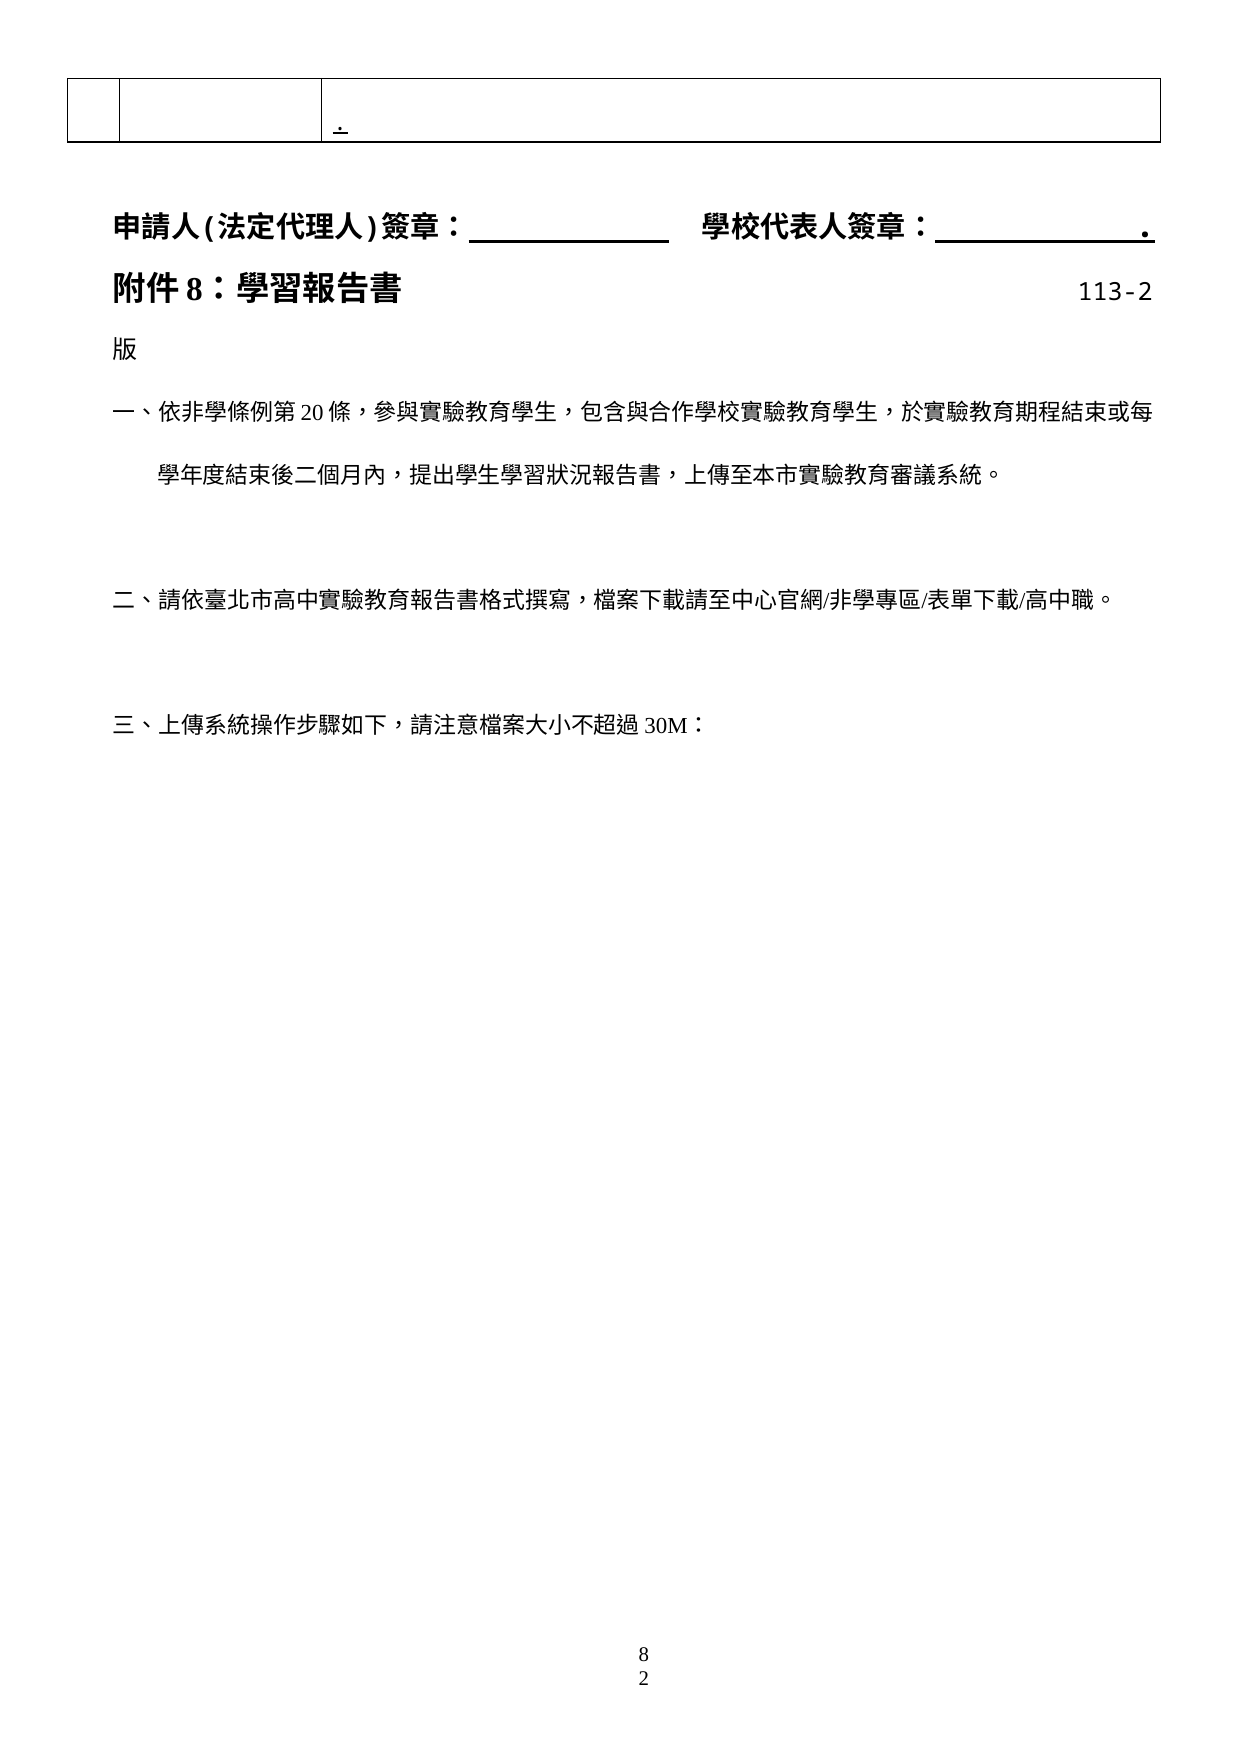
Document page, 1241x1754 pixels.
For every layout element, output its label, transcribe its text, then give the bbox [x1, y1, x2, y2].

text 申請人(法定代理人)簽章： 學校代表人簽章： . [112, 181, 1167, 244]
table_cell [68, 79, 119, 141]
text 一、依非學條例第20條，參與實驗教育學生，包含與合作學校實驗教育學生，於實驗教育期程結束或每學年度結束後二個月內，提出學生學習狀況報告書，上傳至本市實驗教育審議系統。 [112, 369, 1167, 494]
text 二、請依臺北市高中實驗教育報告書格式撰寫，檔案下載請至中心官網/非學專區/表單下載/高中職。 [112, 556, 1167, 619]
text 三、上傳系統操作步驟如下，請注意檔案大小不超過30M： [112, 681, 1167, 744]
table_cell [120, 79, 321, 141]
table_cell . [322, 79, 1160, 141]
text 附件8：學習報告書 113-2版 [112, 244, 1167, 369]
